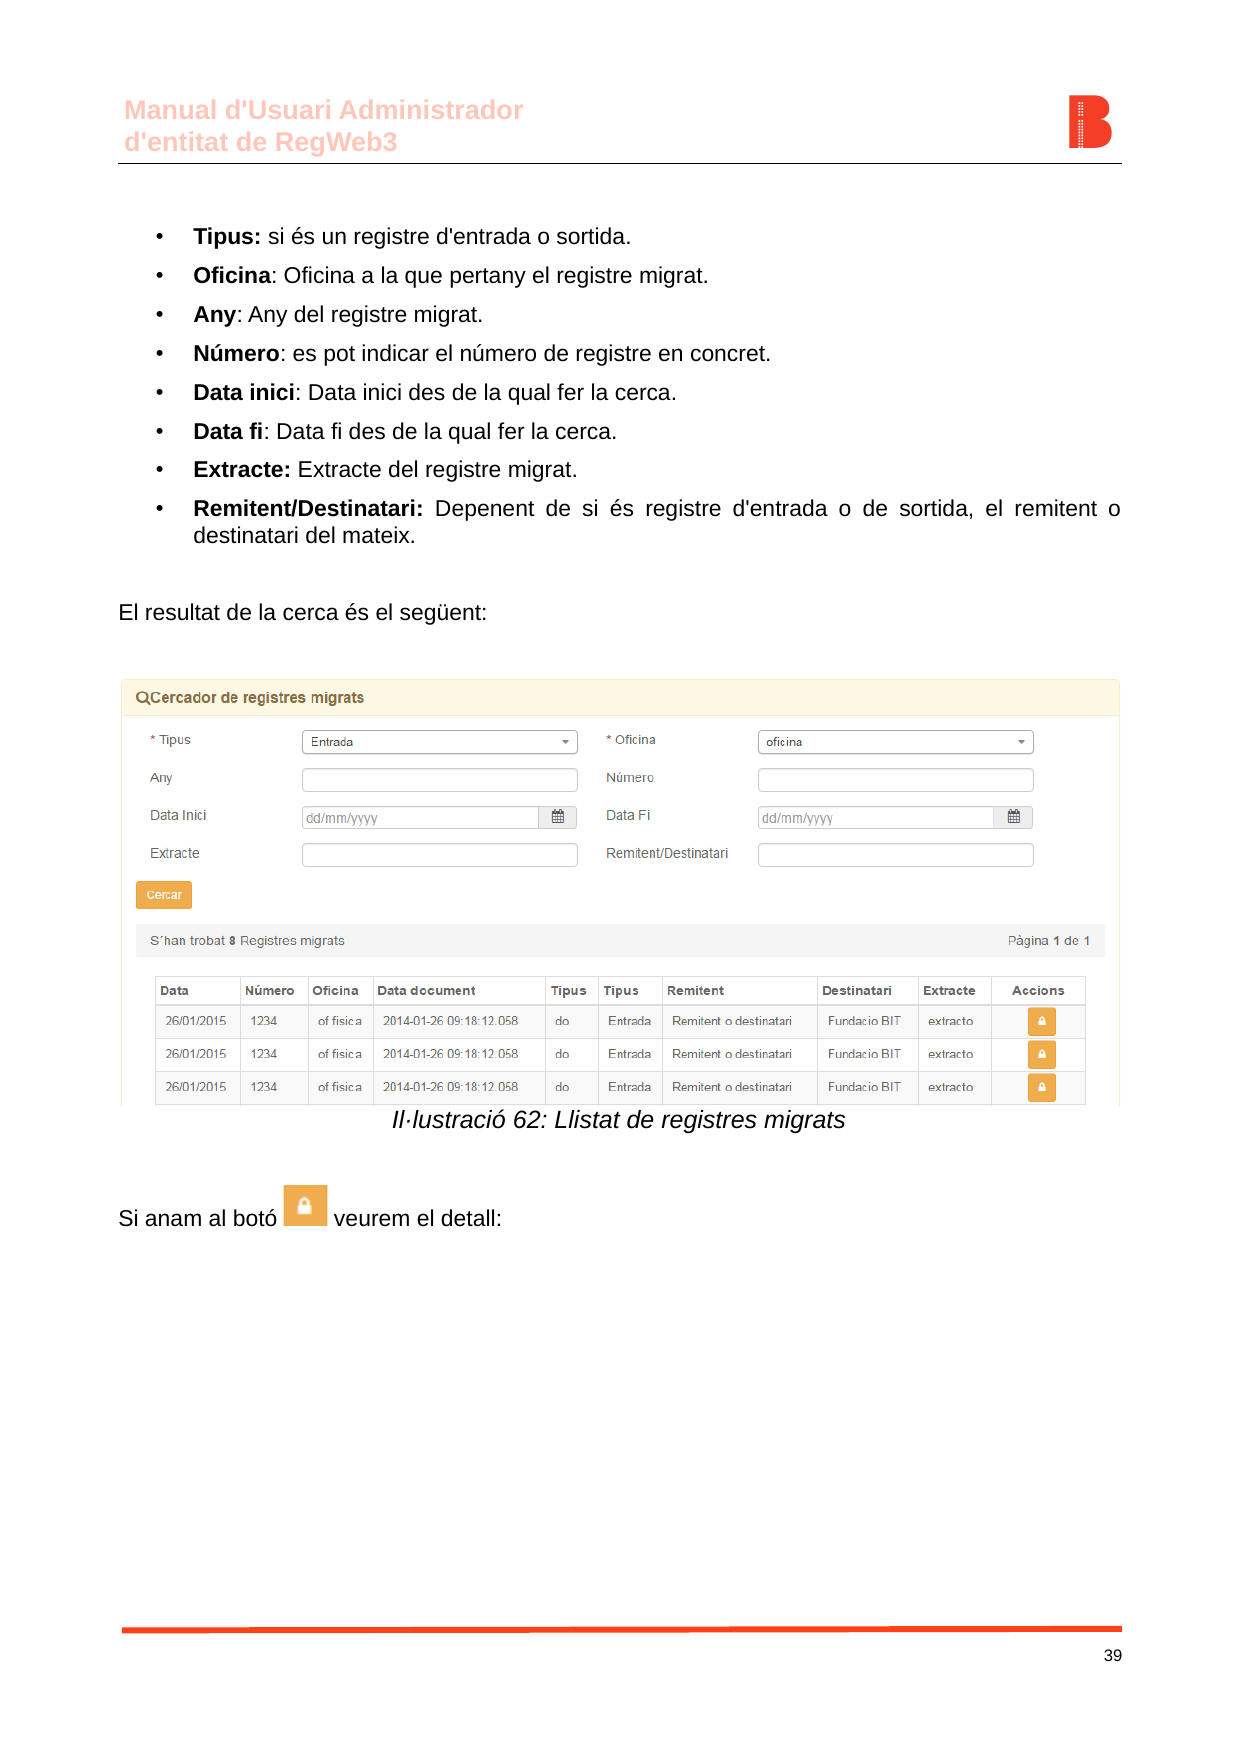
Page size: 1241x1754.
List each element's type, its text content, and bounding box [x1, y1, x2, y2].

list Data inici: Data inici des de la qual fer la cerca. [156, 379, 1122, 405]
picture [1063, 94, 1117, 150]
list Data fi: Data fi des de la qual fer la cerca. [156, 418, 1122, 444]
list Oficina: Oficina a la que pertany el registre migrat. [156, 262, 1122, 288]
list Tipus: si és un registre d'entrada o sortida. [156, 223, 1122, 250]
text Si anam al botó veurem el detall: [118, 1185, 1122, 1231]
text Il·lustració 62: Llistat de registres migrats [118, 1106, 1122, 1134]
list Remitent/Destinatari: Depenent de si és registre d'entrada o de sortida, el remitent o destinatari del mateix. [156, 495, 1122, 548]
list Any: Any del registre migrat. [156, 301, 1122, 327]
text El resultat de la cerca és el següent: [118, 599, 1122, 626]
list Número: es pot indicar el número de registre en concret. [156, 340, 1122, 366]
list Extracte: Extracte del registre migrat. [156, 456, 1122, 483]
